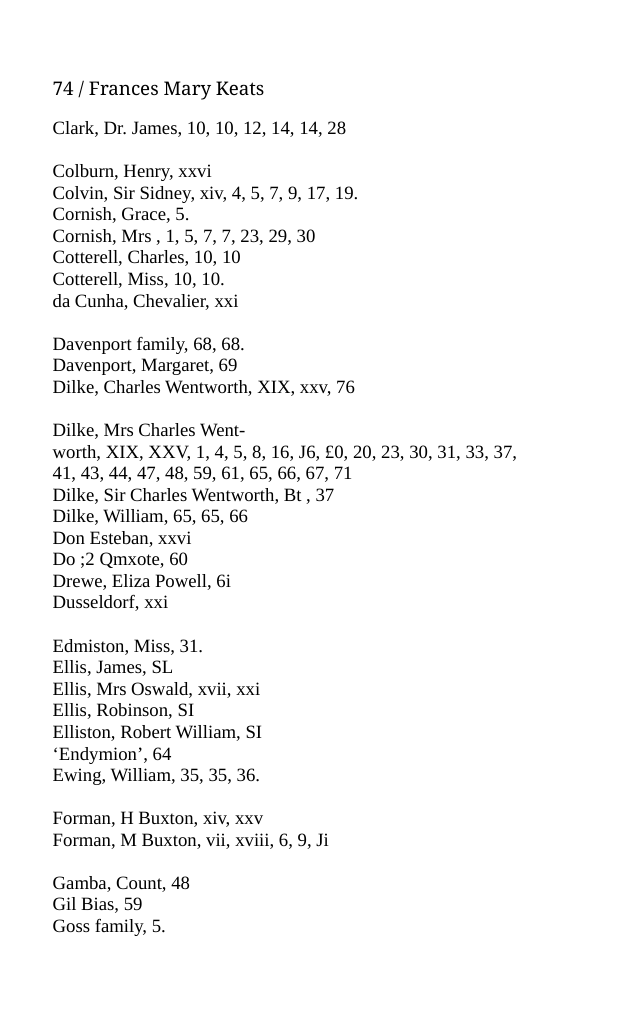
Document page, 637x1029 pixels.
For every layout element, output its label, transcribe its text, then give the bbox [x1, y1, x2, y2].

text worth, XIX, XXV, 1, 4, 5, 8, 16, J6, £0, 20, 23, 30, 31, 33, 37, 41, 43, 44, 47, 48, 59, 61, 65, 66, 67, 71 [52, 441, 538, 484]
text Cotterell, Charles, 10, 10 [52, 246, 538, 268]
text Goss family, 5. [52, 915, 538, 936]
text Cornish, Grace, 5. [52, 203, 538, 225]
text Do ;2 Qmxote, 60 [52, 548, 538, 570]
text Dilke, Charles Wentworth, XIX, xxv, 76 [52, 376, 538, 397]
text Dilke, Sir Charles Wentworth, Bt , 37 [52, 484, 538, 505]
text Elliston, Robert William, SI [52, 721, 538, 742]
text Colburn, Henry, xxvi [52, 160, 538, 182]
text Dilke, Mrs Charles Went- [52, 419, 538, 441]
text Ewing, William, 35, 35, 36. [52, 764, 538, 786]
text Don Esteban, xxvi [52, 527, 538, 548]
text Gil Bias, 59 [52, 893, 538, 915]
text Dusseldorf, xxi [52, 591, 538, 613]
text Ellis, Robinson, SI [52, 699, 538, 721]
text da Cunha, Chevalier, xxi [52, 289, 538, 311]
text Edmiston, Miss, 31. [52, 634, 538, 656]
text Davenport family, 68, 68. [52, 333, 538, 354]
text Davenport, Margaret, 69 [52, 354, 538, 376]
text Dilke, William, 65, 65, 66 [52, 505, 538, 527]
text Ellis, Mrs Oswald, xvii, xxi [52, 678, 538, 699]
text Clark, Dr. James, 10, 10, 12, 14, 14, 28 [52, 117, 538, 139]
text Forman, M Buxton, vii, xviii, 6, 9, Ji [52, 829, 538, 850]
text Cornish, Mrs , 1, 5, 7, 7, 23, 29, 30 [52, 225, 538, 246]
text ‘Endymion’, 64 [52, 742, 538, 764]
text Cotterell, Miss, 10, 10. [52, 268, 538, 289]
text Drewe, Eliza Powell, 6i [52, 570, 538, 591]
text Colvin, Sir Sidney, xiv, 4, 5, 7, 9, 17, 19. [52, 182, 538, 203]
text Ellis, James, SL [52, 656, 538, 678]
text Forman, H Buxton, xiv, xxv [52, 807, 538, 829]
text Gamba, Count, 48 [52, 872, 538, 893]
